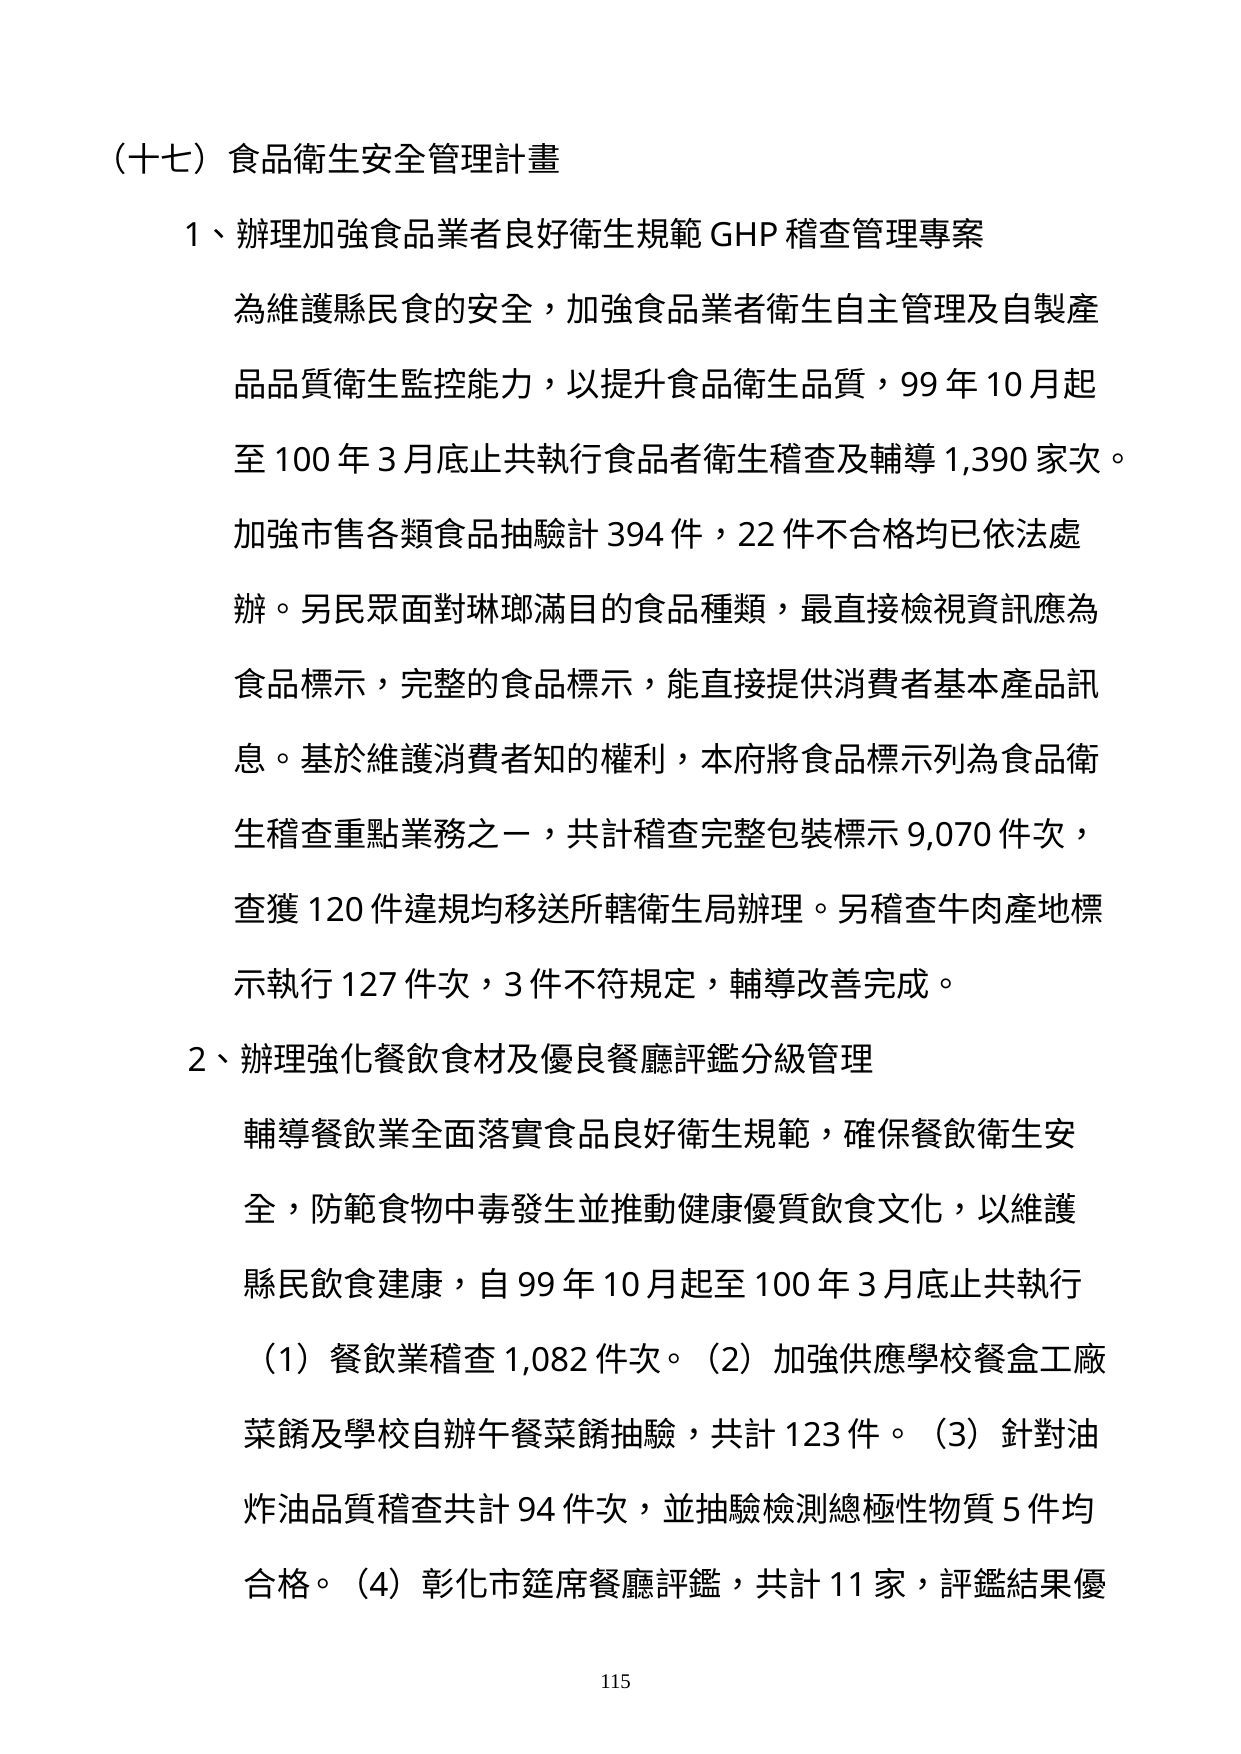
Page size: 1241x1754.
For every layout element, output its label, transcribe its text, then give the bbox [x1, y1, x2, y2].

text 輔導餐飲業全面落實食品良好衛生規範，確保餐飲衛生安全，防範食物中毒發生並推動健康優質飲食文化，以維護縣民飲食建康，自99年10月起至100年3月底止共執行（1）餐飲業稽查1,082件次。（2）加強供應學校餐盒工廠菜餚及學校自辦午餐菜餚抽驗，共計123件。（3）針對油炸油品質稽查共計94件次，並抽驗檢測總極性物質5件均合格。（4）彰化市筵席餐廳評鑑，共計11家，評鑑結果優 [244, 1095, 1106, 1620]
text （十七）食品衛生安全管理計畫 [94, 120, 1106, 195]
text 2、辦理強化餐飲食材及優良餐廳評鑑分級管理 [150, 1020, 1106, 1095]
text 1、辦理加強食品業者良好衛生規範GHP稽查管理專案 [150, 195, 1106, 270]
text 為維護縣民食的安全，加強食品業者衛生自主管理及自製產品品質衛生監控能力，以提升食品衛生品質，99年10月起至100年3月底止共執行食品者衛生稽查及輔導1,390家次。加強市售各類食品抽驗計394件，22件不合格均已依法處辦。另民眾面對琳瑯滿目的食品種類，最直接檢視資訊應為食品標示，完整的食品標示，能直接提供消費者基本產品訊息。基於維護消費者知的權利，本府將食品標示列為食品衛生稽查重點業務之ㄧ，共計稽查完整包裝標示9,070件次，查獲120件違規均移送所轄衛生局辦理。另稽查牛肉產地標示執行127件次，3件不符規定，輔導改善完成。 [233, 270, 1106, 1020]
